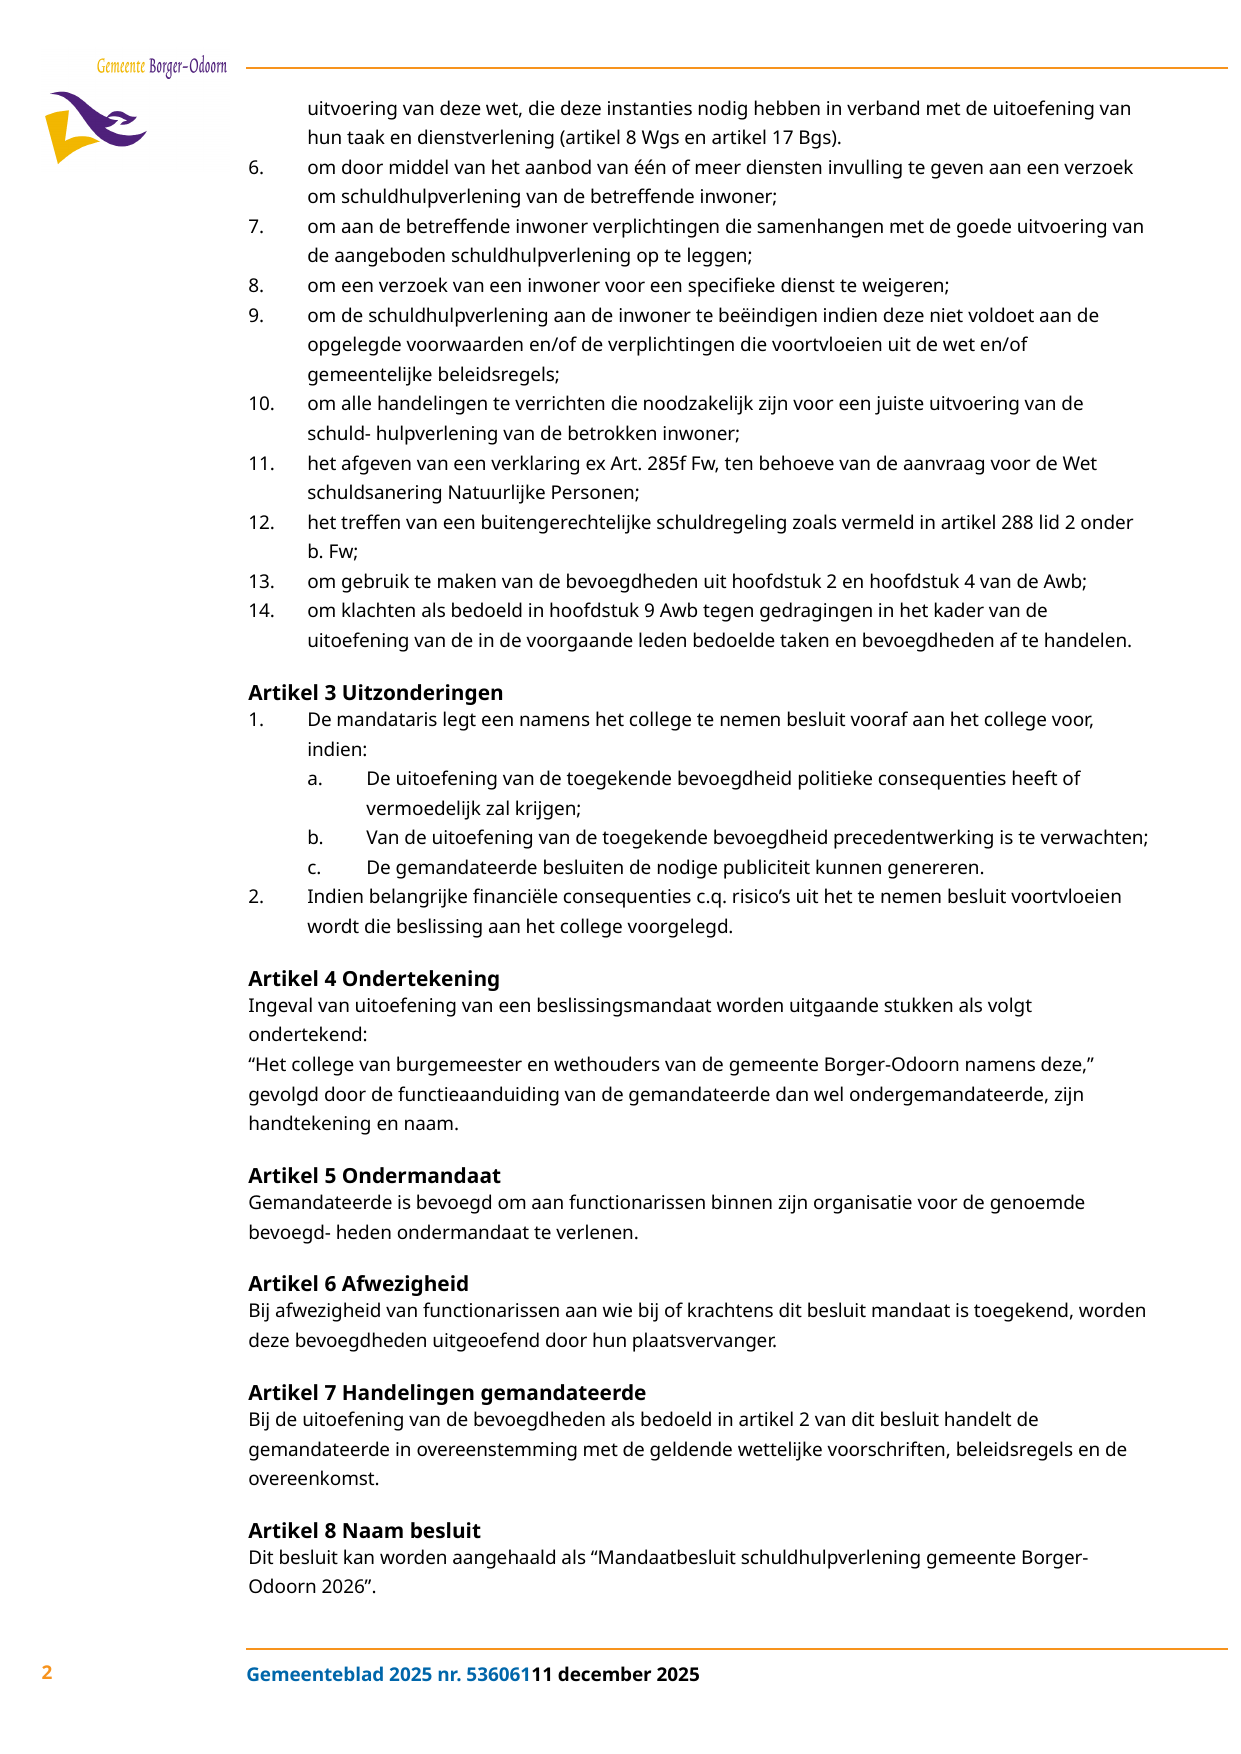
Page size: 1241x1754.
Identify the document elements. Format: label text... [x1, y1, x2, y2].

list het afgeven van een verklaring ex Art. 285f Fw, ten behoeve van de aanvraag voor de Wet schuldsanering Natuurlijke Personen; [248, 450, 1152, 505]
picture [41, 47, 231, 172]
list om een verzoek van een inwoner voor een specifieke dienst te weigeren; [248, 272, 1152, 298]
list Indien belangrijke financiële consequenties c.q. risico’s uit het te nemen besluit voortvloeien wordt die beslissing aan het college voorgelegd. [248, 884, 1152, 939]
text Artikel 8 Naam besluit [248, 1516, 1152, 1544]
list De mandataris legt een namens het college te nemen besluit vooraf aan het college voor, indien: [248, 706, 1152, 761]
list om aan de betreffende inwoner verplichtingen die samenhangen met de goede uitvoering van de aangeboden schuldhulpverlening op te leggen; [248, 213, 1152, 268]
list De uitoefening van de toegekende bevoegdheid politieke consequenties heeft of vermoedelijk zal krijgen; [307, 765, 1152, 821]
list om gebruik te maken van de bevoegdheden uit hoofdstuk 2 en hoofdstuk 4 van de Awb; [248, 568, 1152, 594]
text Artikel 7 Handelingen gemandateerde [248, 1378, 1152, 1406]
text Artikel 4 Ondertekening [248, 964, 1152, 992]
text Artikel 6 Afwezigheid [248, 1269, 1152, 1298]
list De gemandateerde besluiten de nodige publiciteit kunnen genereren. [307, 854, 1152, 880]
list om klachten als bedoeld in hoofdstuk 9 Awb tegen gedragingen in het kader van de uitoefening van de in de voorgaande leden bedoelde taken en bevoegdheden af te handelen. [248, 598, 1152, 653]
text Artikel 3 Uitzonderingen [248, 678, 1152, 706]
text Gemandateerde is bevoegd om aan functionarissen binnen zijn organisatie voor de genoemde bevoegd- heden ondermandaat te verlenen. [248, 1189, 1152, 1244]
text Dit besluit kan worden aangehaald als “Mandaatbesluit schuldhulpverlening gemeente Borger-Odoorn 2026”. [248, 1544, 1152, 1599]
list om alle handelingen te verrichten die noodzakelijk zijn voor een juiste uitvoering van de schuld- hulpverlening van de betrokken inwoner; [248, 391, 1152, 446]
list Van de uitoefening van de toegekende bevoegdheid precedentwerking is te verwachten; [307, 824, 1152, 850]
list uitvoering van deze wet, die deze instanties nodig hebben in verband met de uitoefening van hun taak en dienstverlening (artikel 8 Wgs en artikel 17 Bgs). [248, 95, 1152, 150]
text Bij afwezigheid van functionarissen aan wie bij of krachtens dit besluit mandaat is toegekend, worden deze bevoegdheden uitgeoefend door hun plaatsvervanger. [248, 1298, 1152, 1353]
list om de schuldhulpverlening aan de inwoner te beëindigen indien deze niet voldoet aan de opgelegde voorwaarden en/of de verplichtingen die voortvloeien uit de wet en/of gemeentelijke beleidsregels; [248, 302, 1152, 387]
text Bij de uitoefening van de bevoegdheden als bedoeld in artikel 2 van dit besluit handelt de gemandateerde in overeenstemming met de geldende wettelijke voorschriften, beleidsregels en de overeenkomst. [248, 1406, 1152, 1491]
list het treffen van een buitengerechtelijke schuldregeling zoals vermeld in artikel 288 lid 2 onder b. Fw; [248, 509, 1152, 564]
text Ingeval van uitoefening van een beslissingsmandaat worden uitgaande stukken als volgt ondertekend: [248, 992, 1152, 1047]
text Artikel 5 Ondermandaat [248, 1161, 1152, 1189]
text “Het college van burgemeester en wethouders van de gemeente Borger-Odoorn namens deze,” gevolgd door de functieaanduiding van de gemandateerde dan wel ondergemandateerde, zijn handtekening en naam. [248, 1051, 1152, 1136]
list om door middel van het aanbod van één of meer diensten invulling te geven aan een verzoek om schuldhulpverlening van de betreffende inwoner; [248, 154, 1152, 209]
